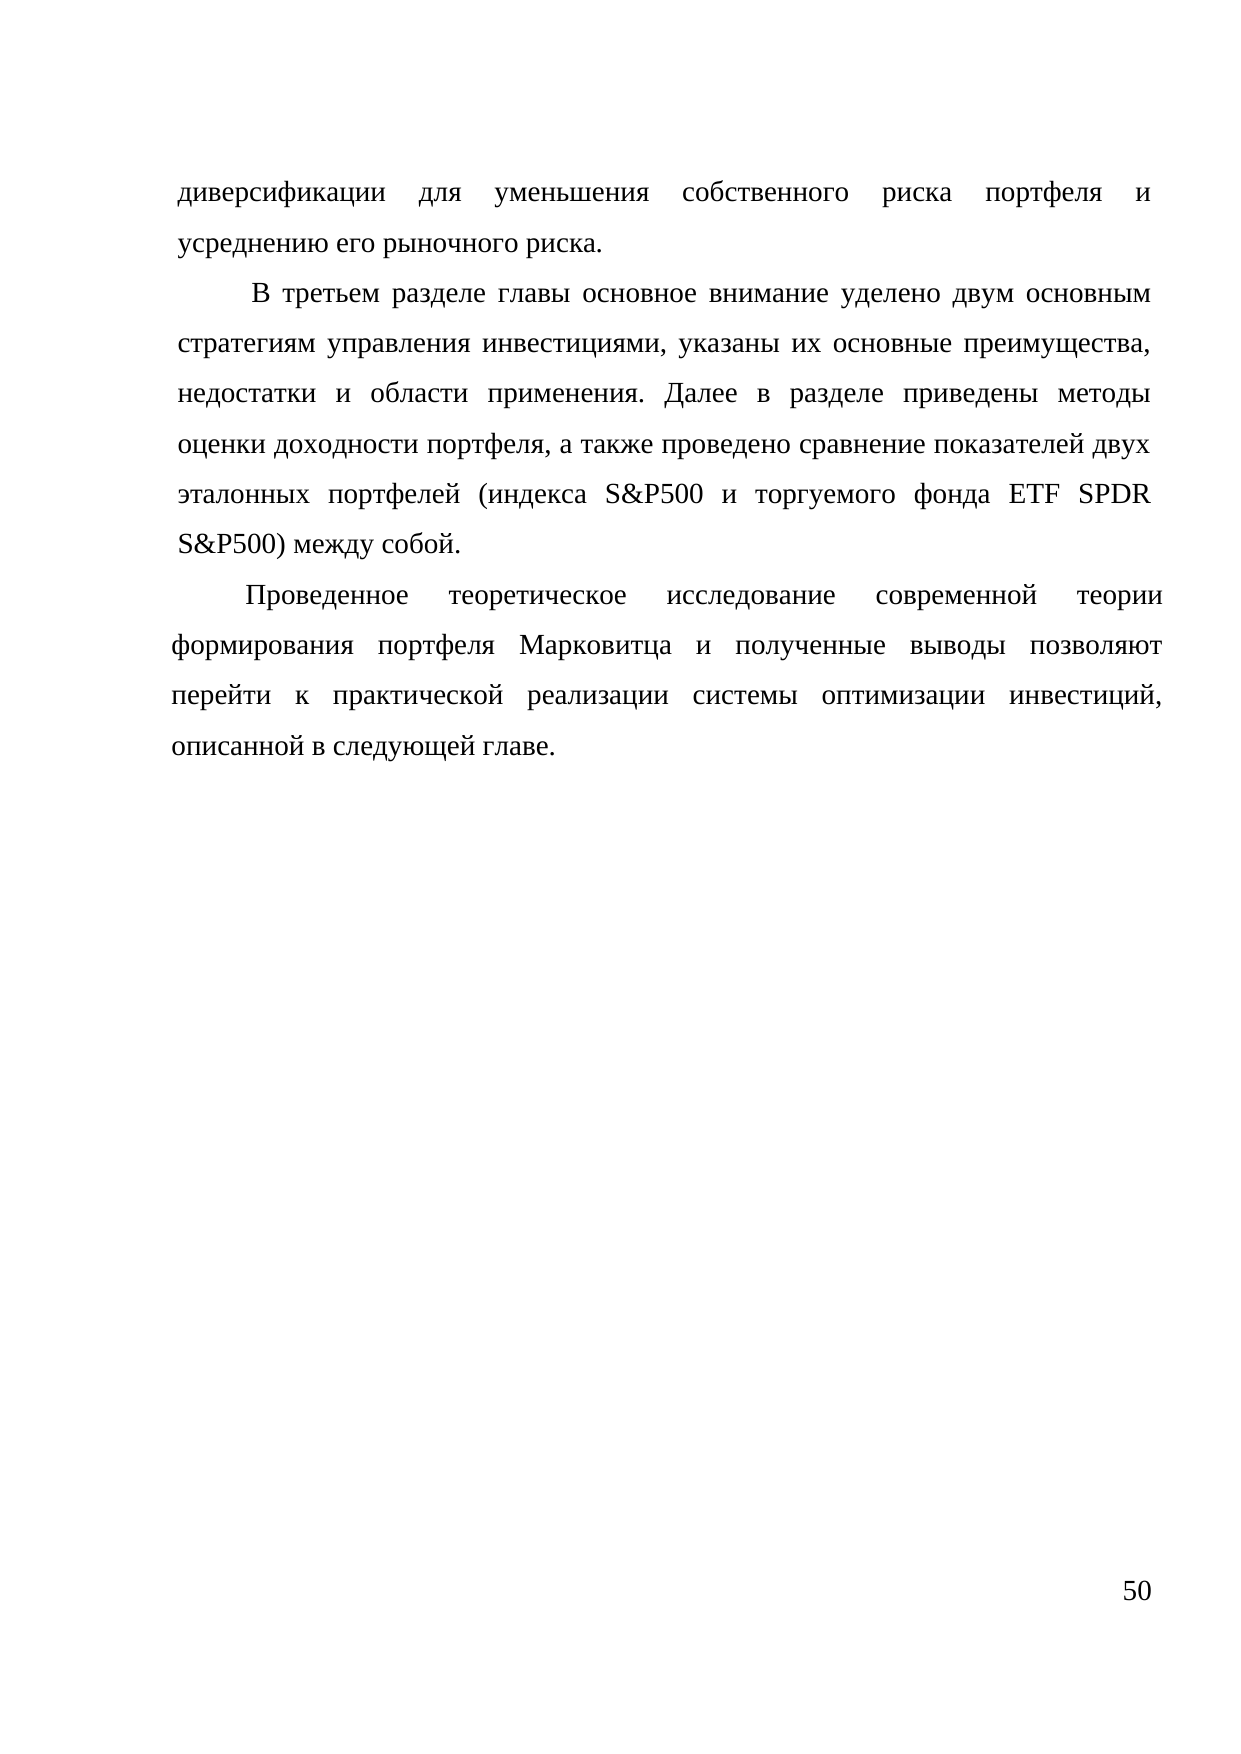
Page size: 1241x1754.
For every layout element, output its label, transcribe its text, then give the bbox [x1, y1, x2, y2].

text В третьем разделе главы основное внимание уделено двум основным стратегиям управления инвестициями, указаны их основные преимущества, недостатки и области применения. Далее в разделе приведены методы оценки доходности портфеля, а также проведено сравнение показателей двух эталонных портфелей (индекса S&P500 и торгуемого фонда ETF SPDR S&P500) между собой. [177, 275, 1152, 560]
text диверсификации для уменьшения собственного риска портфеля и усреднению его рыночного риска. [177, 174, 1152, 258]
text Проведенное теоретическое исследование современной теории формирования портфеля Марковитца и полученные выводы позволяют перейти к практической реализации системы оптимизации инвестиций, описанной в следующей главе. [171, 577, 1163, 761]
